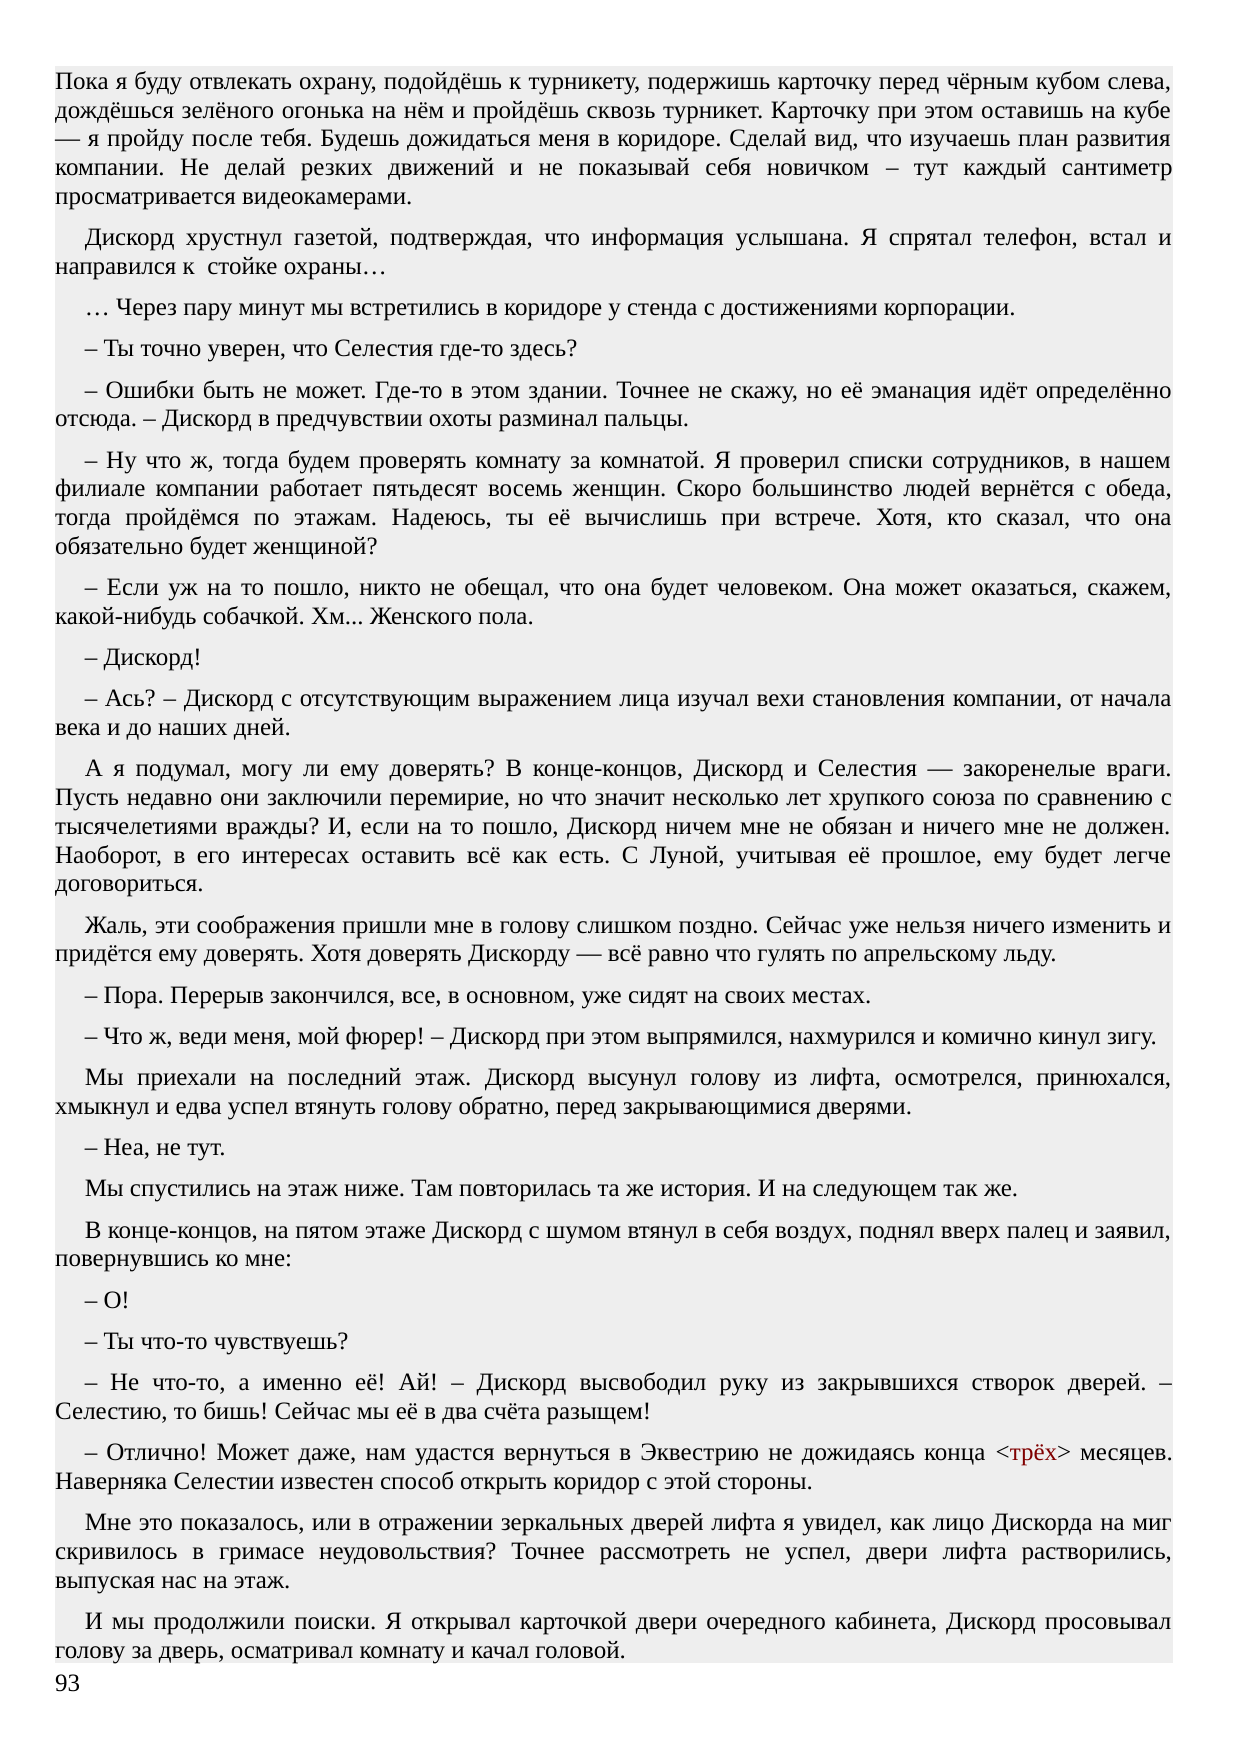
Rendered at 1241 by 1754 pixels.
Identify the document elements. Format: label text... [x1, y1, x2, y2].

text – Ты что-то чувствуешь? [55, 1326, 1173, 1355]
text Жаль, эти соображения пришли мне в голову слишком поздно. Сейчас уже нельзя ничего изменить и придётся ему доверять. Хотя доверять Дискорду — всё равно что гулять по апрельскому льду. [55, 910, 1173, 967]
text Пока я буду отвлекать охрану, подойдёшь к турникету, подержишь карточку перед чёрным кубом слева, дождёшься зелёного огонька на нём и пройдёшь сквозь турникет. Карточку при этом оставишь на кубе — я пройду после тебя. Будешь дожидаться меня в коридоре. Сделай вид, что изучаешь план развития компании. Не делай резких движений и не показывай себя новичком – тут каждый сантиметр просматривается видеокамерами. [55, 66, 1173, 210]
text – Что ж, веди меня, мой фюрер! – Дискорд при этом выпрямился, нахмурился и комично кинул зигу. [55, 1021, 1173, 1050]
text – Дискорд! [55, 642, 1173, 671]
text В конце-концов, на пятом этаже Дискорд с шумом втянул в себя воздух, поднял вверх палец и заявил, повернувшись ко мне: [55, 1215, 1173, 1272]
text – Если уж на то пошло, никто не обещал, что она будет человеком. Она может оказаться, скажем, какой-нибудь собачкой. Хм... Женского пола. [55, 572, 1173, 630]
text Мы спустились на этаж ниже. Там повторилась та же история. И на следующем так же. [55, 1173, 1173, 1202]
text А я подумал, могу ли ему доверять? В конце-концов, Дискорд и Селестия — закоренелые враги. Пусть недавно они заключили перемирие, но что значит несколько лет хрупкого союза по сравнению с тысячелетиями вражды? И, если на то пошло, Дискорд ничем мне не обязан и ничего мне не должен. Наоборот, в его интересах оставить всё как есть. С Луной, учитывая её прошлое, ему будет легче договориться. [55, 753, 1173, 897]
text – Ты точно уверен, что Селестия где-то здесь? [55, 333, 1173, 362]
text – Ась? – Дискорд с отсутствующим выражением лица изучал вехи становления компании, от начала века и до наших дней. [55, 683, 1173, 741]
text – Ошибки быть не может. Где-то в этом здании. Точнее не скажу, но её эманация идёт определённо отсюда. – Дискорд в предчувствии охоты разминал пальцы. [55, 375, 1173, 432]
text … Через пару минут мы встретились в коридоре у стенда с достижениями корпорации. [55, 292, 1173, 321]
text – Ну что ж, тогда будем проверять комнату за комнатой. Я проверил списки сотрудников, в нашем филиале компании работает пятьдесят восемь женщин. Скоро большинство людей вернётся с обеда, тогда пройдёмся по этажам. Надеюсь, ты её вычислишь при встрече. Хотя, кто сказал, что она обязательно будет женщиной? [55, 445, 1173, 560]
text Мне это показалось, или в отражении зеркальных дверей лифта я увидел, как лицо Дискорда на миг скривилось в гримасе неудовольствия? Точнее рассмотреть не успел, двери лифта растворились, выпуская нас на этаж. [55, 1507, 1173, 1593]
text – Не что-то, а именно её! Ай! – Дискорд высвободил руку из закрывшихся створок дверей. – Селестию, то бишь! Сейчас мы её в два счёта разыщем! [55, 1367, 1173, 1425]
text – Пора. Перерыв закончился, все, в основном, уже сидят на своих местах. [55, 980, 1173, 1008]
text Дискорд хрустнул газетой, подтверждая, что информация услышана. Я спрятал телефон, встал и направился к стойке охраны… [55, 222, 1173, 280]
text – О! [55, 1285, 1173, 1313]
text Мы приехали на последний этаж. Дискорд высунул голову из лифта, осмотрелся, принюхался, хмыкнул и едва успел втянуть голову обратно, перед закрывающимися дверями. [55, 1062, 1173, 1120]
text – Отлично! Может даже, нам удастся вернуться в Эквестрию не дожидаясь конца <трёх> месяцев. Наверняка Селестии известен способ открыть коридор с этой стороны. [55, 1437, 1173, 1495]
text И мы продолжили поиски. Я открывал карточкой двери очередного кабинета, Дискорд просовывал голову за дверь, осматривал комнату и качал головой. [55, 1606, 1173, 1663]
text – Неа, не тут. [55, 1132, 1173, 1161]
